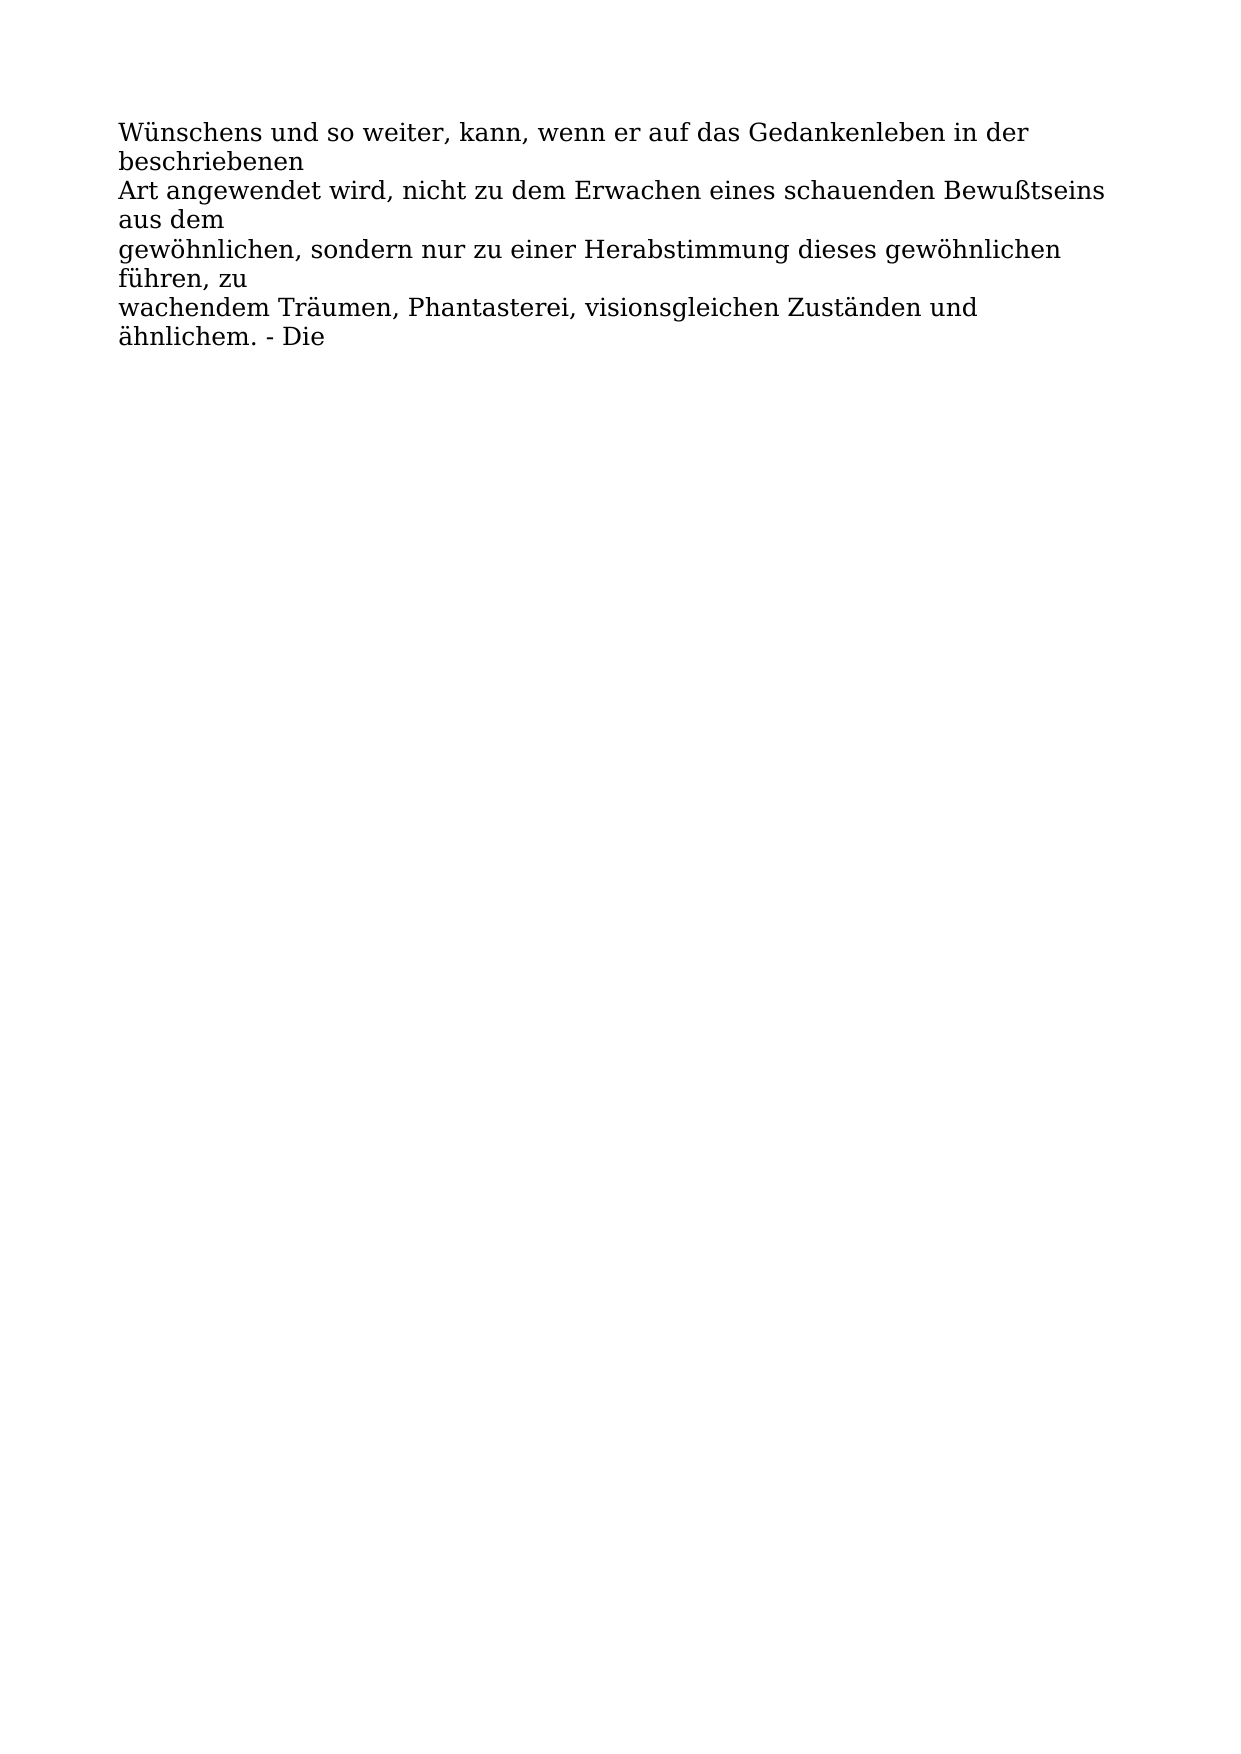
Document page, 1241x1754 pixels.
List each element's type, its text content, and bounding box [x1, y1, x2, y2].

text Art angewendet wird, nicht zu dem Erwachen eines schauenden Bewußtseins aus dem [118, 176, 1122, 235]
text gewöhnlichen, sondern nur zu einer Herabstimmung dieses gewöhnlichen führen, zu [118, 235, 1122, 293]
text wachendem Träumen, Phantasterei, visionsgleichen Zuständen und ähnlichem. - Die [118, 293, 1122, 351]
text Wünschens und so weiter, kann, wenn er auf das Gedankenleben in der beschriebenen [118, 118, 1122, 176]
